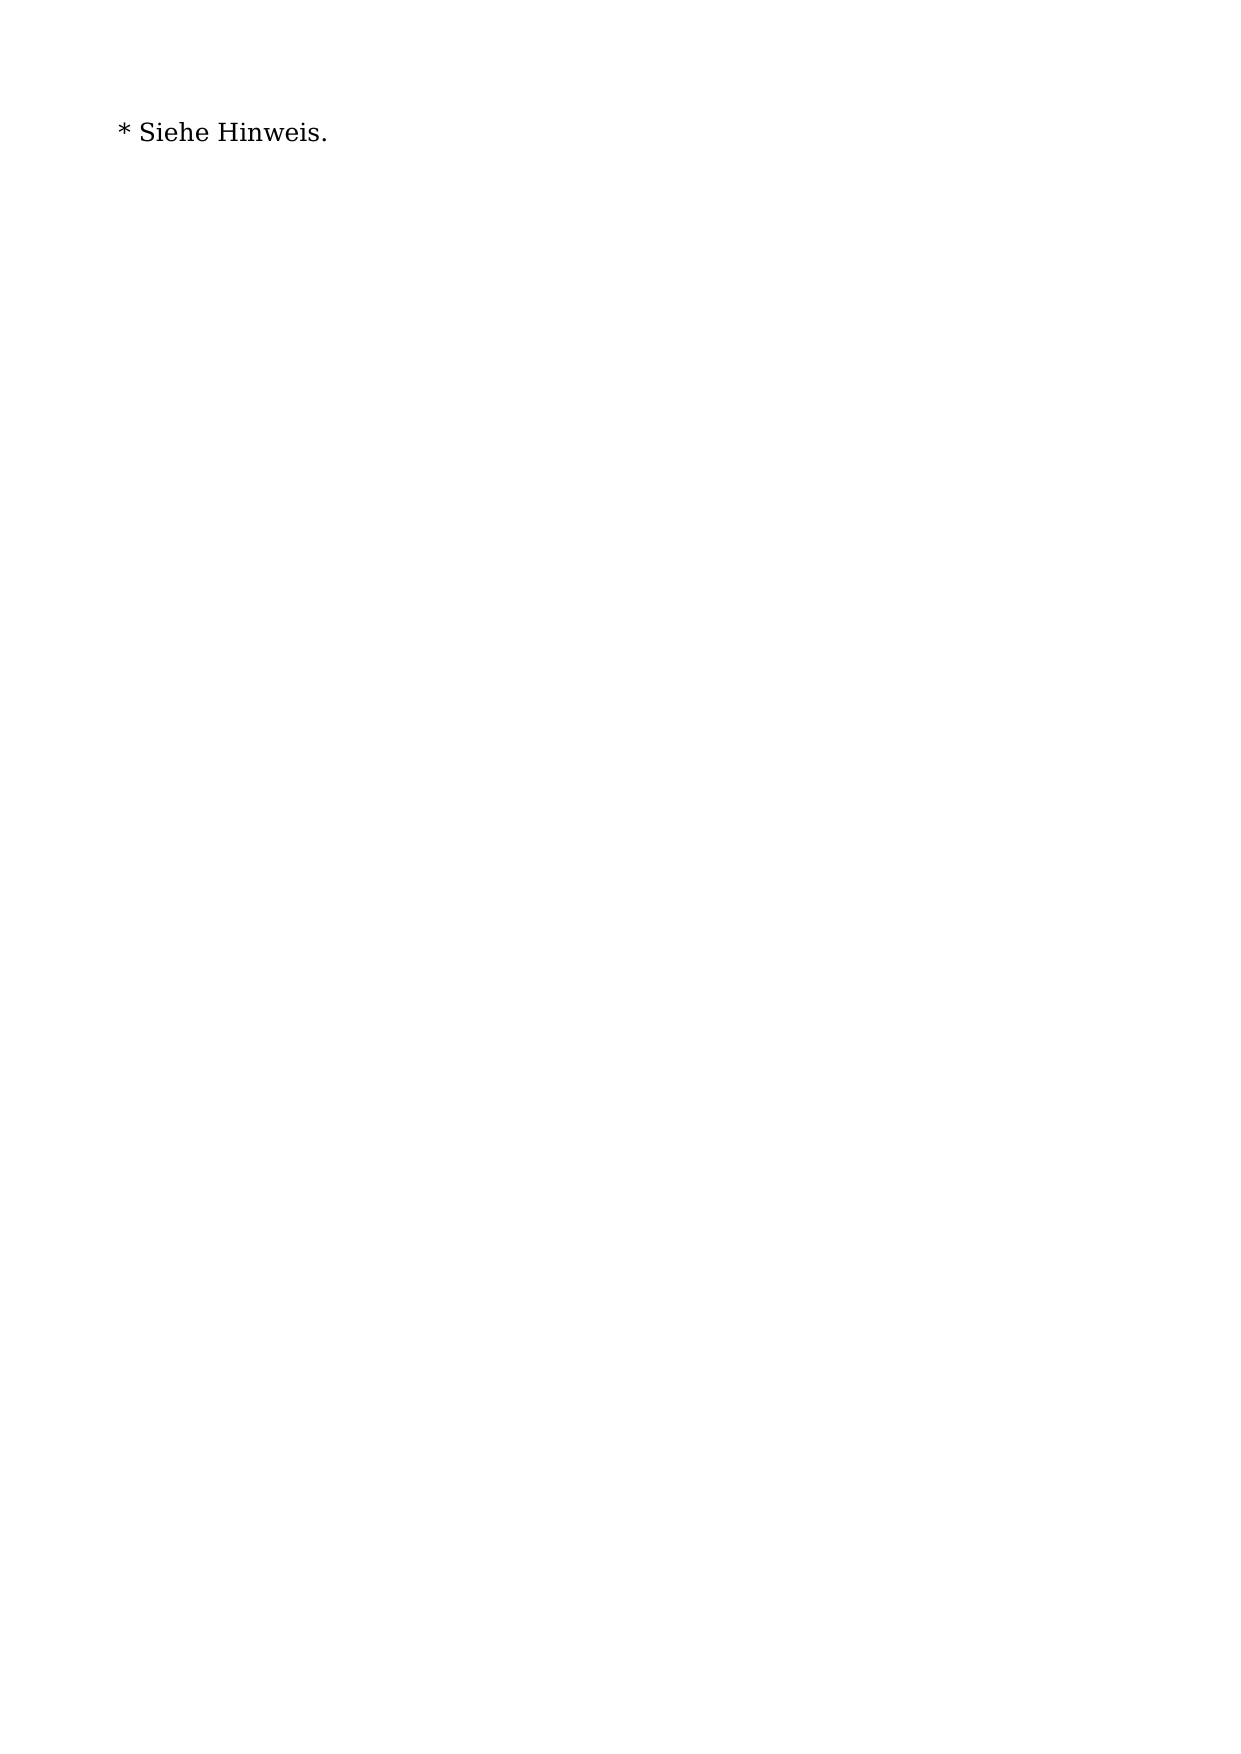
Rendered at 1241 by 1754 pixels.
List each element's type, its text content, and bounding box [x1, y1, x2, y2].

text * Siehe Hinweis. [118, 118, 1122, 147]
